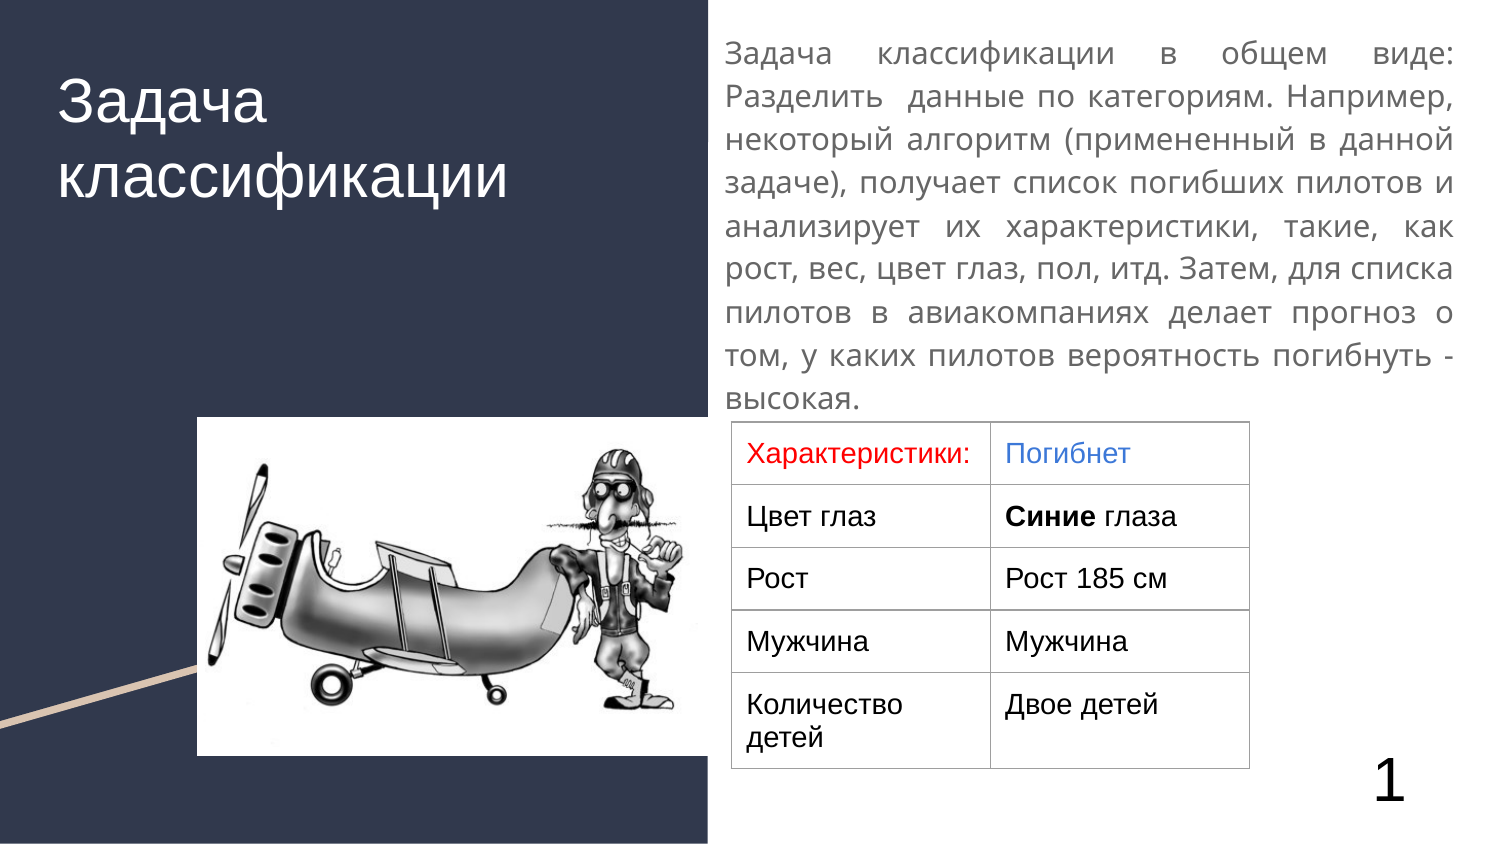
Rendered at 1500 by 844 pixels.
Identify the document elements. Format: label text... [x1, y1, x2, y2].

table_header Погибнет [991, 423, 1249, 484]
table_cell Цвет глаз [732, 485, 990, 547]
table_cell Синие глаза [991, 485, 1249, 547]
title 1 [1357, 723, 1500, 844]
table_cell Рост [732, 548, 990, 609]
table_cell Мужчина [732, 611, 990, 672]
picture [197, 417, 710, 756]
table_cell Двое детей [991, 673, 1249, 768]
table_header Характеристики: [732, 423, 990, 484]
table_cell Рост 185 см [991, 548, 1249, 609]
table_cell Мужчина [991, 611, 1249, 672]
table_cell Количество детей [732, 673, 990, 768]
list Задача классификации в общем виде: Разделить данные по категориям. Например, некоторый алгоритм (примененный в данной задаче), получает список погибших пилотов и анализирует их характеристики, такие, как рост, вес, цвет глаз, пол, итд. Затем, для списка пилотов в авиакомпаниях делает прогноз о том, у каких пилотов вероятность погибнуть - высокая. [709, 12, 1470, 686]
title Задача классификации [42, 45, 647, 457]
